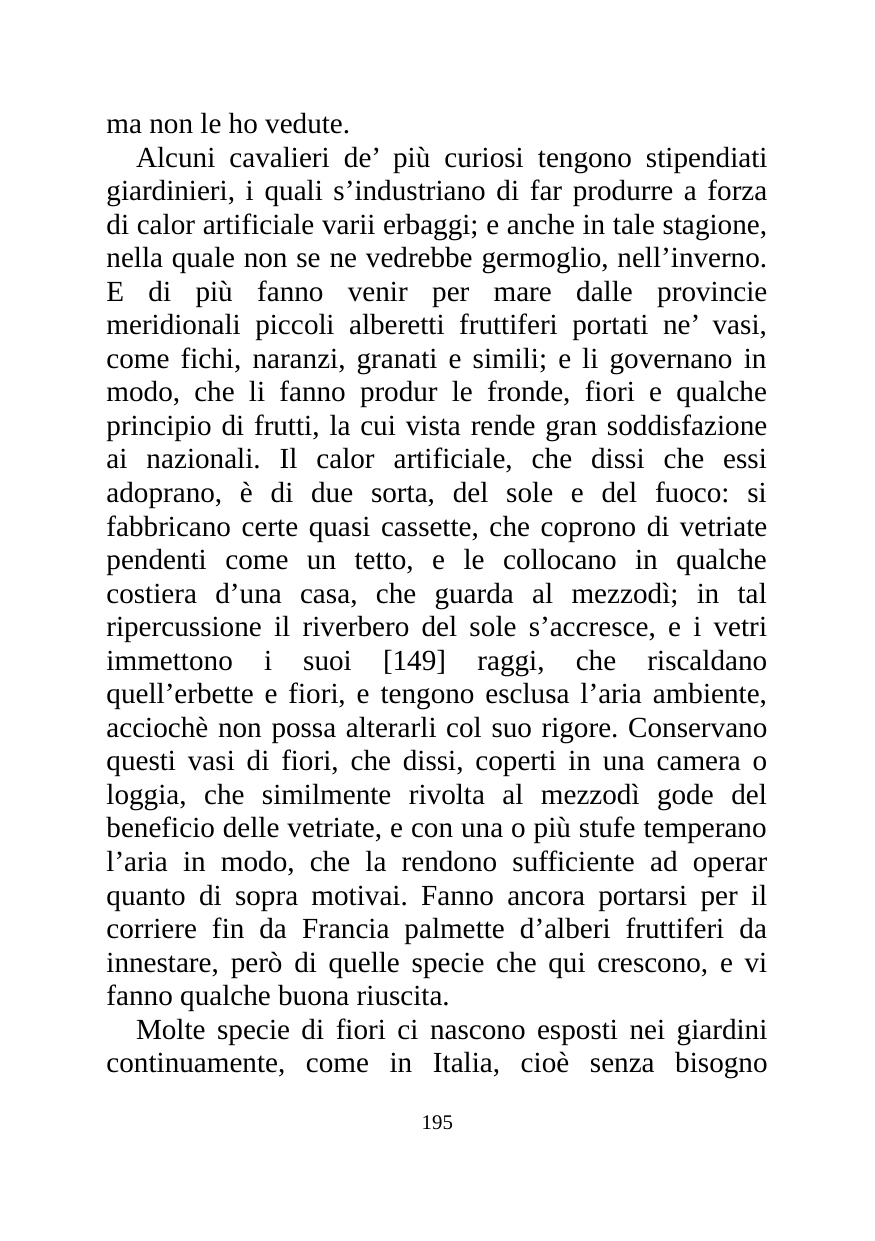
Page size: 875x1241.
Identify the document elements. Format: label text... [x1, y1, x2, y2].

text Alcuni cavalieri de’ più curiosi tengono stipendiati giardinieri, i quali s’industriano di far produrre a forza di calor artificiale varii erbaggi; e anche in tale stagione, nella quale non se ne vedrebbe germoglio, nell’inverno. E di più fanno venir per mare dalle provincie meridionali piccoli alberetti fruttiferi portati ne’ vasi, come fichi, naranzi, granati e simili; e li governano in modo, che li fanno produr le fronde, fiori e qualche principio di frutti, la cui vista rende gran soddisfazione ai nazionali. Il calor artificiale, che dissi che essi adoprano, è di due sorta, del sole e del fuoco: si fabbricano certe quasi cassette, che coprono di vetriate pendenti come un tetto, e le collocano in qualche costiera d’una casa, che guarda al mezzodì; in tal ripercussione il riverbero del sole s’accresce, e i vetri immettono i suoi [149] raggi, che riscaldano quell’erbette e fiori, e tengono esclusa l’aria ambiente, acciochè non possa alterarli col suo rigore. Conservano questi vasi di fiori, che dissi, coperti in una camera o loggia, che similmente rivolta al mezzodì gode del beneficio delle vetriate, e con una o più stufe temperano l’aria in modo, che la rendono sufficiente ad operar quanto di sopra motivai. Fanno ancora portarsi per il corriere fin da Francia palmette d’alberi fruttiferi da innestare, però di quelle specie che qui crescono, e vi fanno qualche buona riuscita. [106, 140, 768, 1012]
text ma non le ho vedute. [106, 106, 768, 140]
text Molte specie di fiori ci nascono esposti nei giardini continuamente, come in Italia, cioè senza bisogno [106, 1012, 768, 1079]
